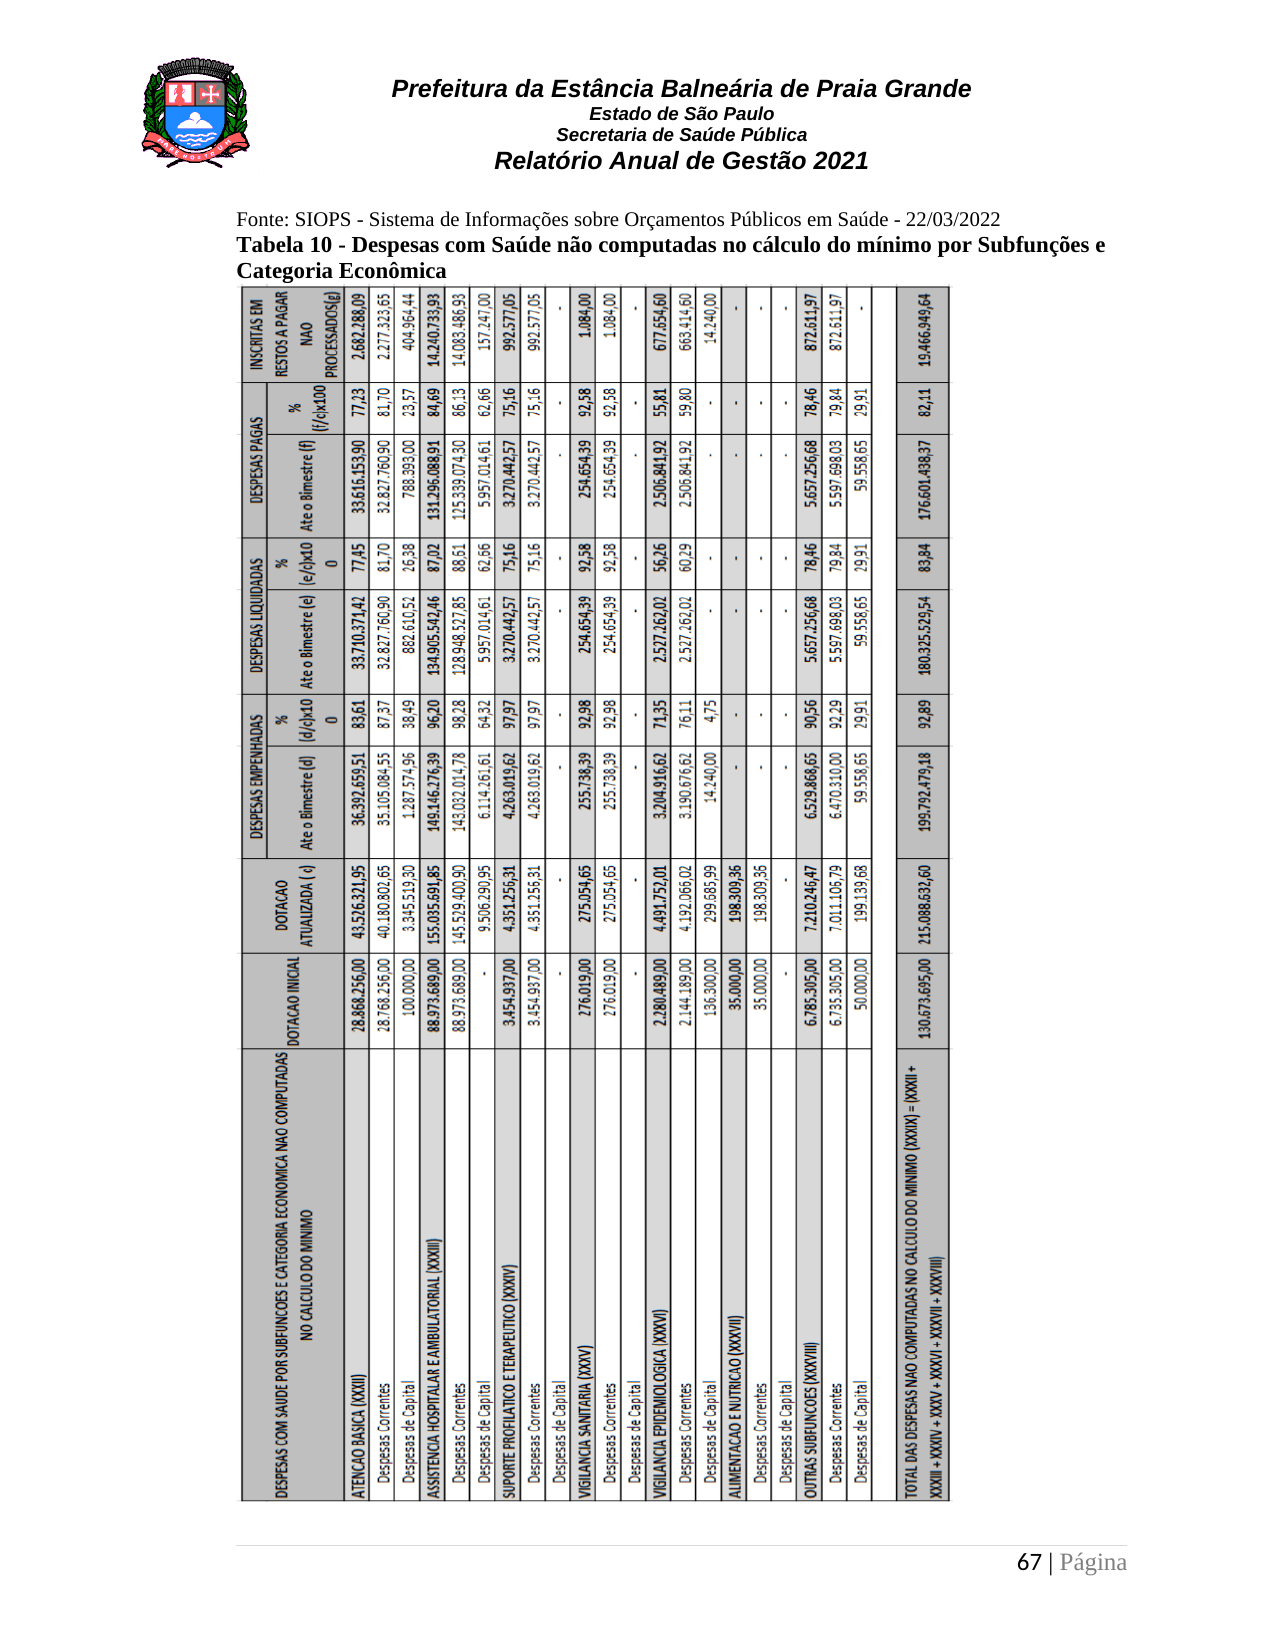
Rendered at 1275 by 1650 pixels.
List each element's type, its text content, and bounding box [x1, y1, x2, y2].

text Tabela 10 - Despesas com Saúde não computadas no cálculo do mínimo por Subfunções e Categoria Econômica [236, 231, 1127, 283]
picture [132, 55, 259, 172]
text Fonte: SIOPS - Sistema de Informações sobre Orçamentos Públicos em Saúde - 22/03/2022 [236, 207, 1127, 231]
picture [237, 285, 953, 1501]
